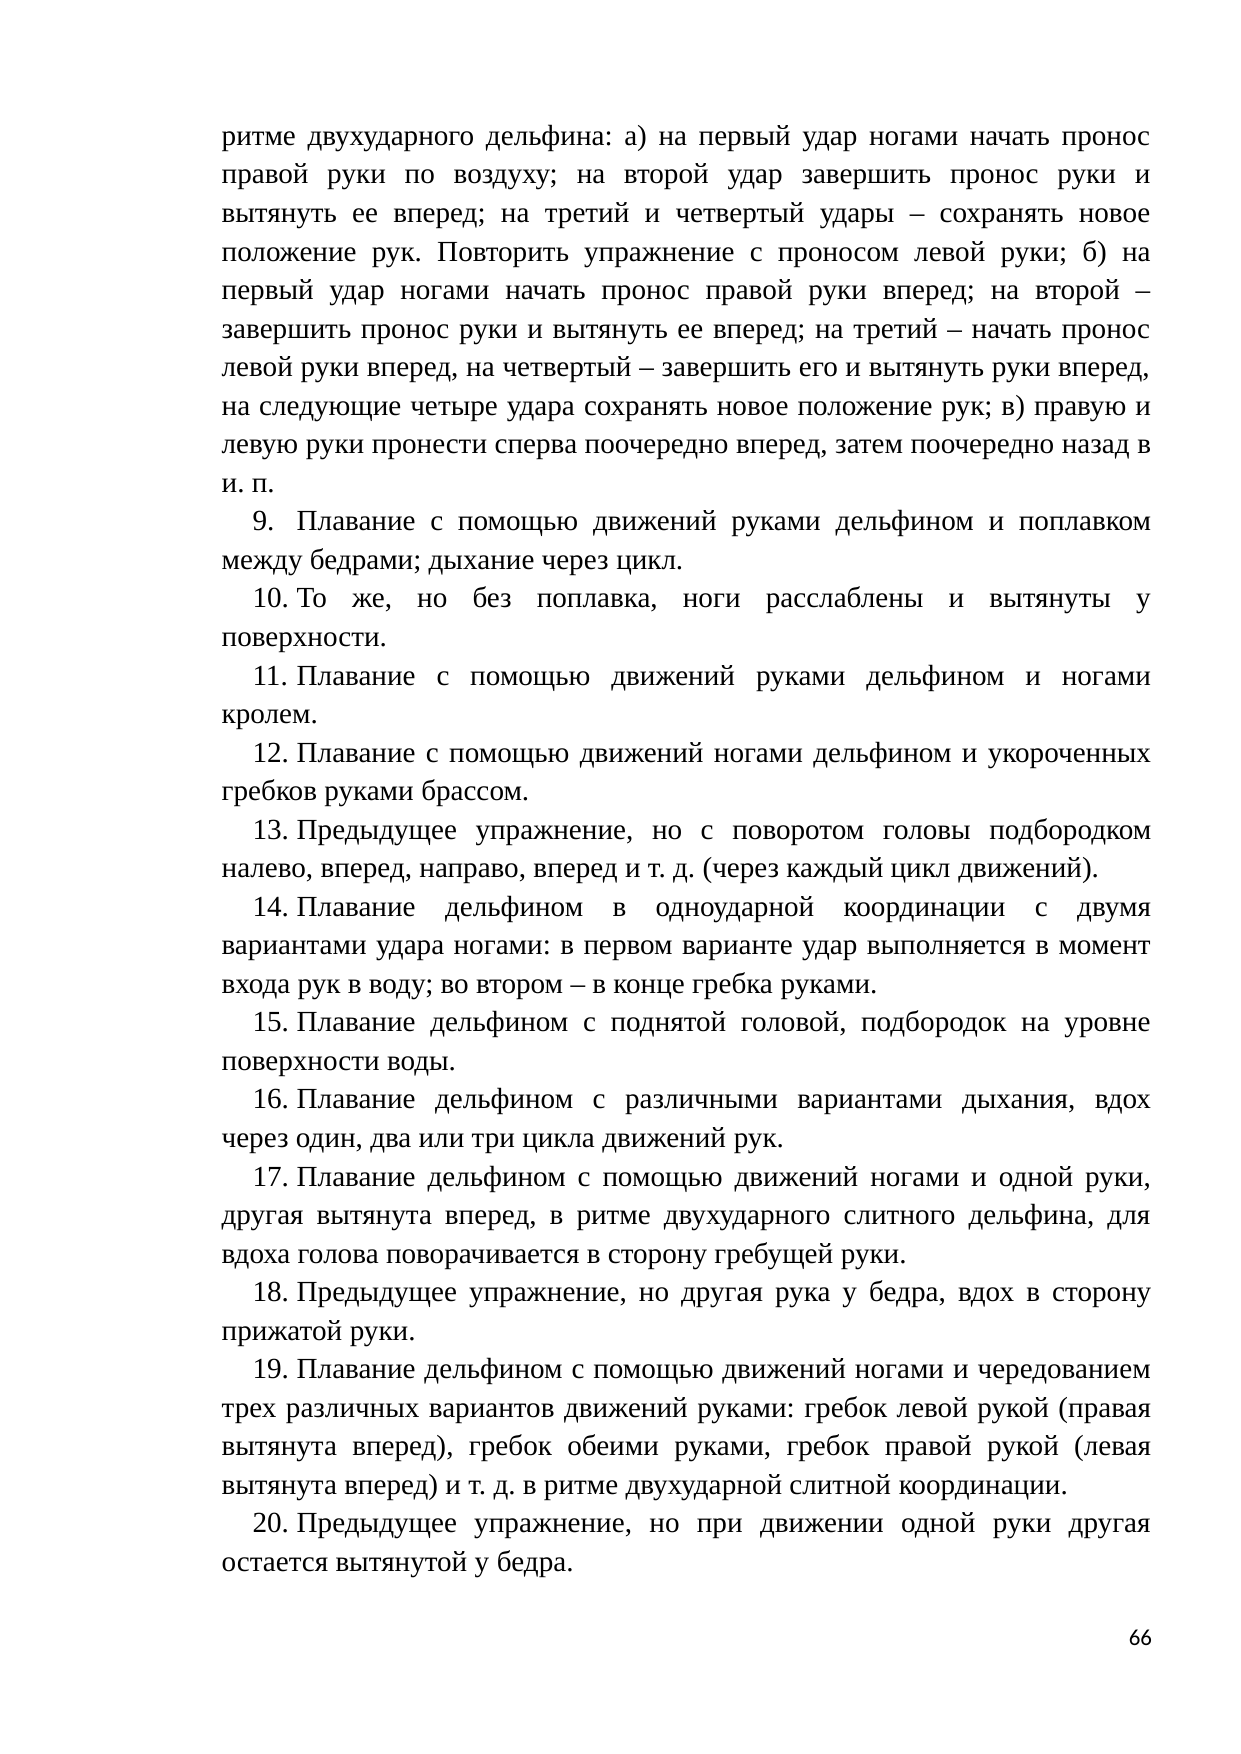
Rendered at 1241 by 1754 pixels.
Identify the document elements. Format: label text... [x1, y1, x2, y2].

list Плавание с помощью движений ногами дельфином и укороченных гребков руками брассом. [177, 735, 1152, 807]
list То же, но без поплавка, ноги расслаблены и вытянуты у поверхности. [177, 581, 1152, 653]
list Плавание дельфином с поднятой головой, подбородок на уровне поверхности воды. [177, 1004, 1152, 1077]
list Плавание дельфином с помощью движений ногами и одной руки, другая вытянута вперед, в ритме двухударного слитного дельфина, для вдоха голова поворачивается в сторону гребущей руки. [177, 1159, 1152, 1269]
list Плавание дельфином с различными вариантами дыхания, вдох через один, два или три цикла движений рук. [177, 1082, 1152, 1154]
list Предыдущее упражнение, но другая рука у бедра, вдох в сторону прижатой руки. [177, 1274, 1152, 1346]
list Плавание с помощью движений руками дельфином и поплавком между бедрами; дыхание через цикл. [177, 503, 1152, 576]
list Плавание дельфином в одноударной координации с двумя вариантами удара ногами: в первом варианте удар выполняется в момент входа рук в воду; во втором – в конце гребка руками. [177, 889, 1152, 999]
list Предыдущее упражнение, но при движении одной руки другая остается вытянутой у бедра. [177, 1506, 1152, 1578]
list Предыдущее упражнение, но с поворотом головы подбородком налево, вперед, направо, вперед и т. д. (через каждый цикл движений). [177, 812, 1152, 884]
list Плавание дельфином с помощью движений ногами и чередованием трех различных вариантов движений руками: гребок левой рукой (правая вытянута вперед), гребок обеими руками, гребок правой рукой (левая вытянута вперед) и т. д. в ритме двухударной слитной координации. [177, 1351, 1152, 1501]
list ритме двухударного дельфина: а) на первый удар ногами начать пронос правой руки по воздуху; на второй удар завершить пронос руки и вытянуть ее вперед; на третий и четвертый удары – сохранять новое положение рук. Повторить упражнение с проносом левой руки; б) на первый удар ногами начать пронос правой руки вперед; на второй – завершить пронос руки и вытянуть ее вперед; на третий – начать пронос левой руки вперед, на четвертый – завершить его и вытянуть руки вперед, на следующие четыре удара сохранять новое положение рук; в) правую и левую руки пронести сперва поочередно вперед, затем поочередно назад в и. п. [177, 118, 1152, 498]
list Плавание с помощью движений руками дельфином и ногами кролем. [177, 658, 1152, 730]
